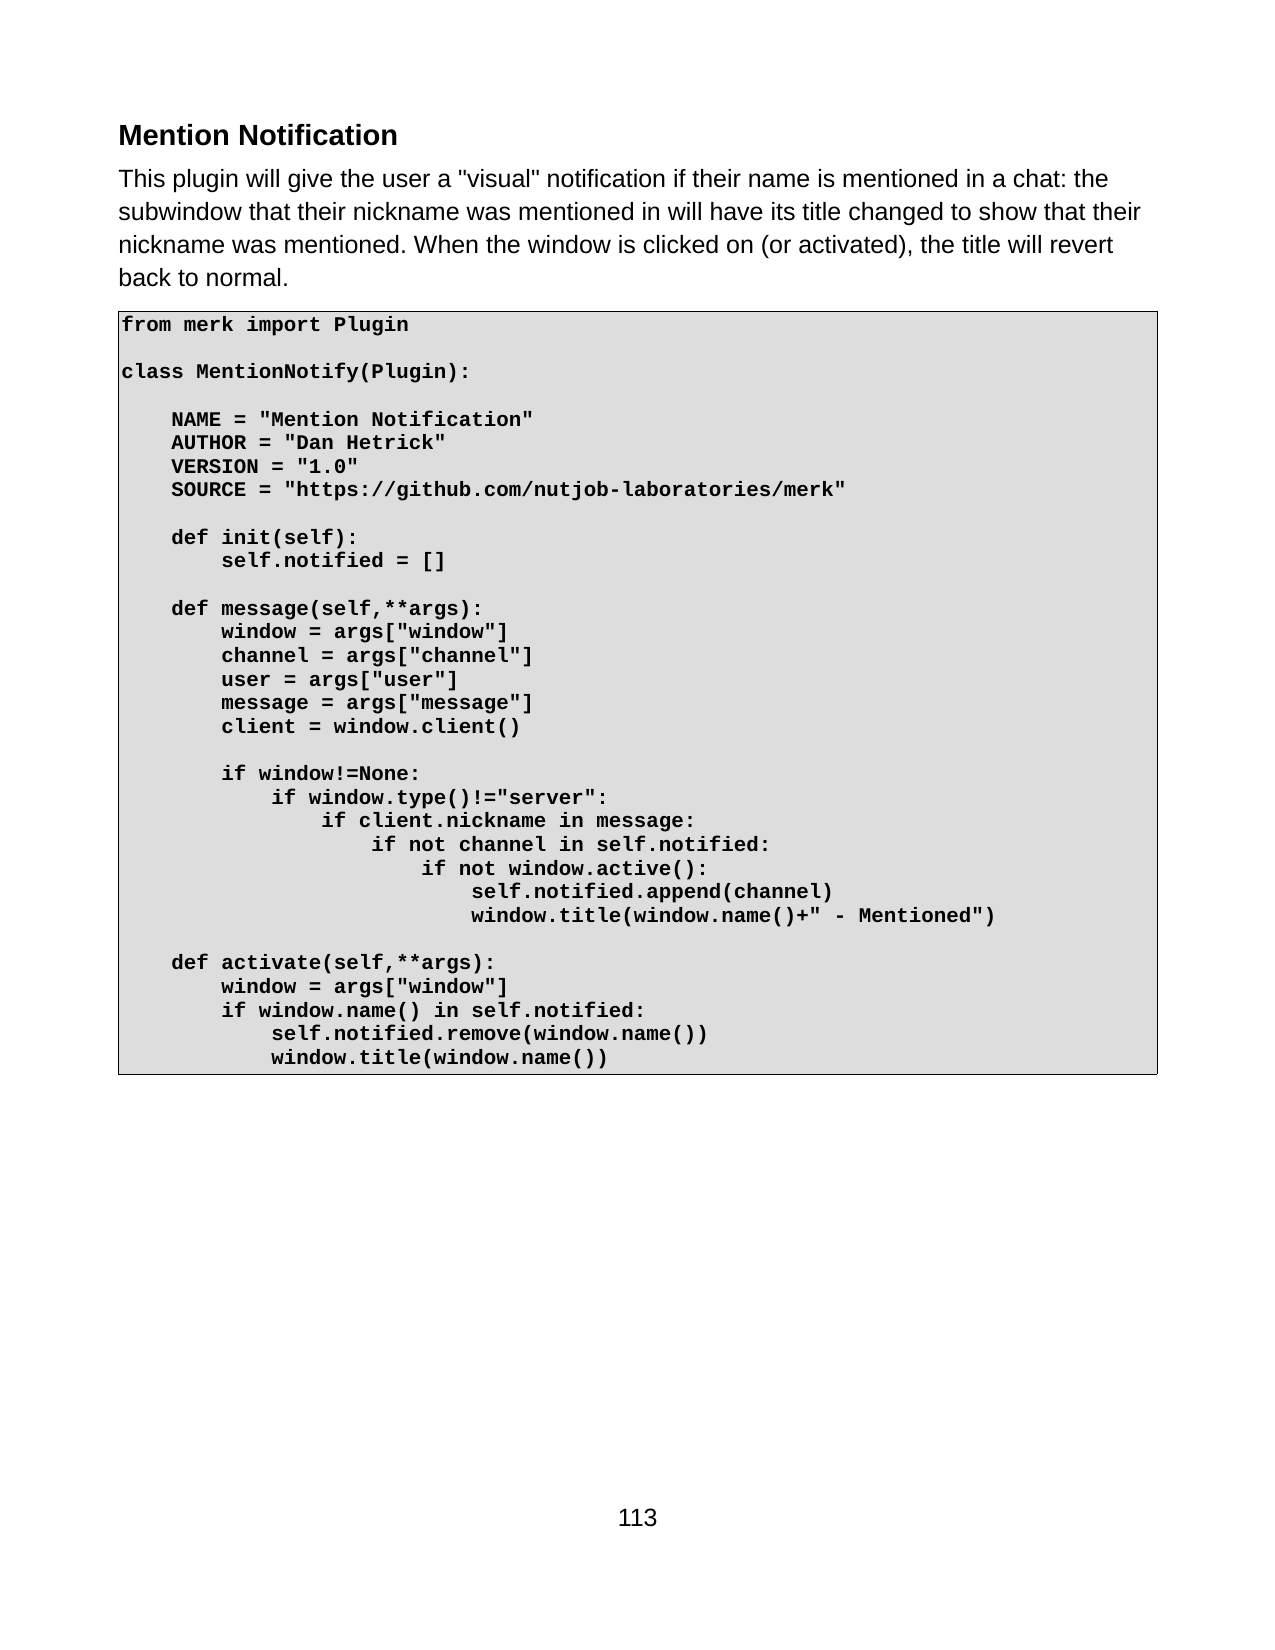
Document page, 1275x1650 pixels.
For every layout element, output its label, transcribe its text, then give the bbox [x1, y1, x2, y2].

subtitle Mention Notification [118, 118, 1157, 152]
text This plugin will give the user a "visual" notification if their name is mentioned in a chat: the subwindow that their nickname was mentioned in will have its title changed to show that their nickname was mentioned. When the window is clicked on (or activated), the title will revert back to normal. [118, 164, 1157, 292]
table_header from merk import Plugin class MentionNotify(Plugin): NAME = "Mention Notification" AUTHOR = "Dan Hetrick" VERSION = "1.0" SOURCE = "https://github.com/nutjob-laboratories/merk" def init(self): self.notified = [] def message(self,**args): window = args["window"] channel = args["channel"] user = args["user"] message = args["message"] client = window.client() if window!=None: if window.type()!="server": if client.nickname in message: if not channel in self.notified: if not window.active(): self.notified.append(channel) window.title(window.name()+" - Mentioned") def activate(self,**args): window = args["window"] if window.name() in self.notified: self.notified.remove(window.name()) window.title(window.name()) [119, 312, 1157, 1074]
